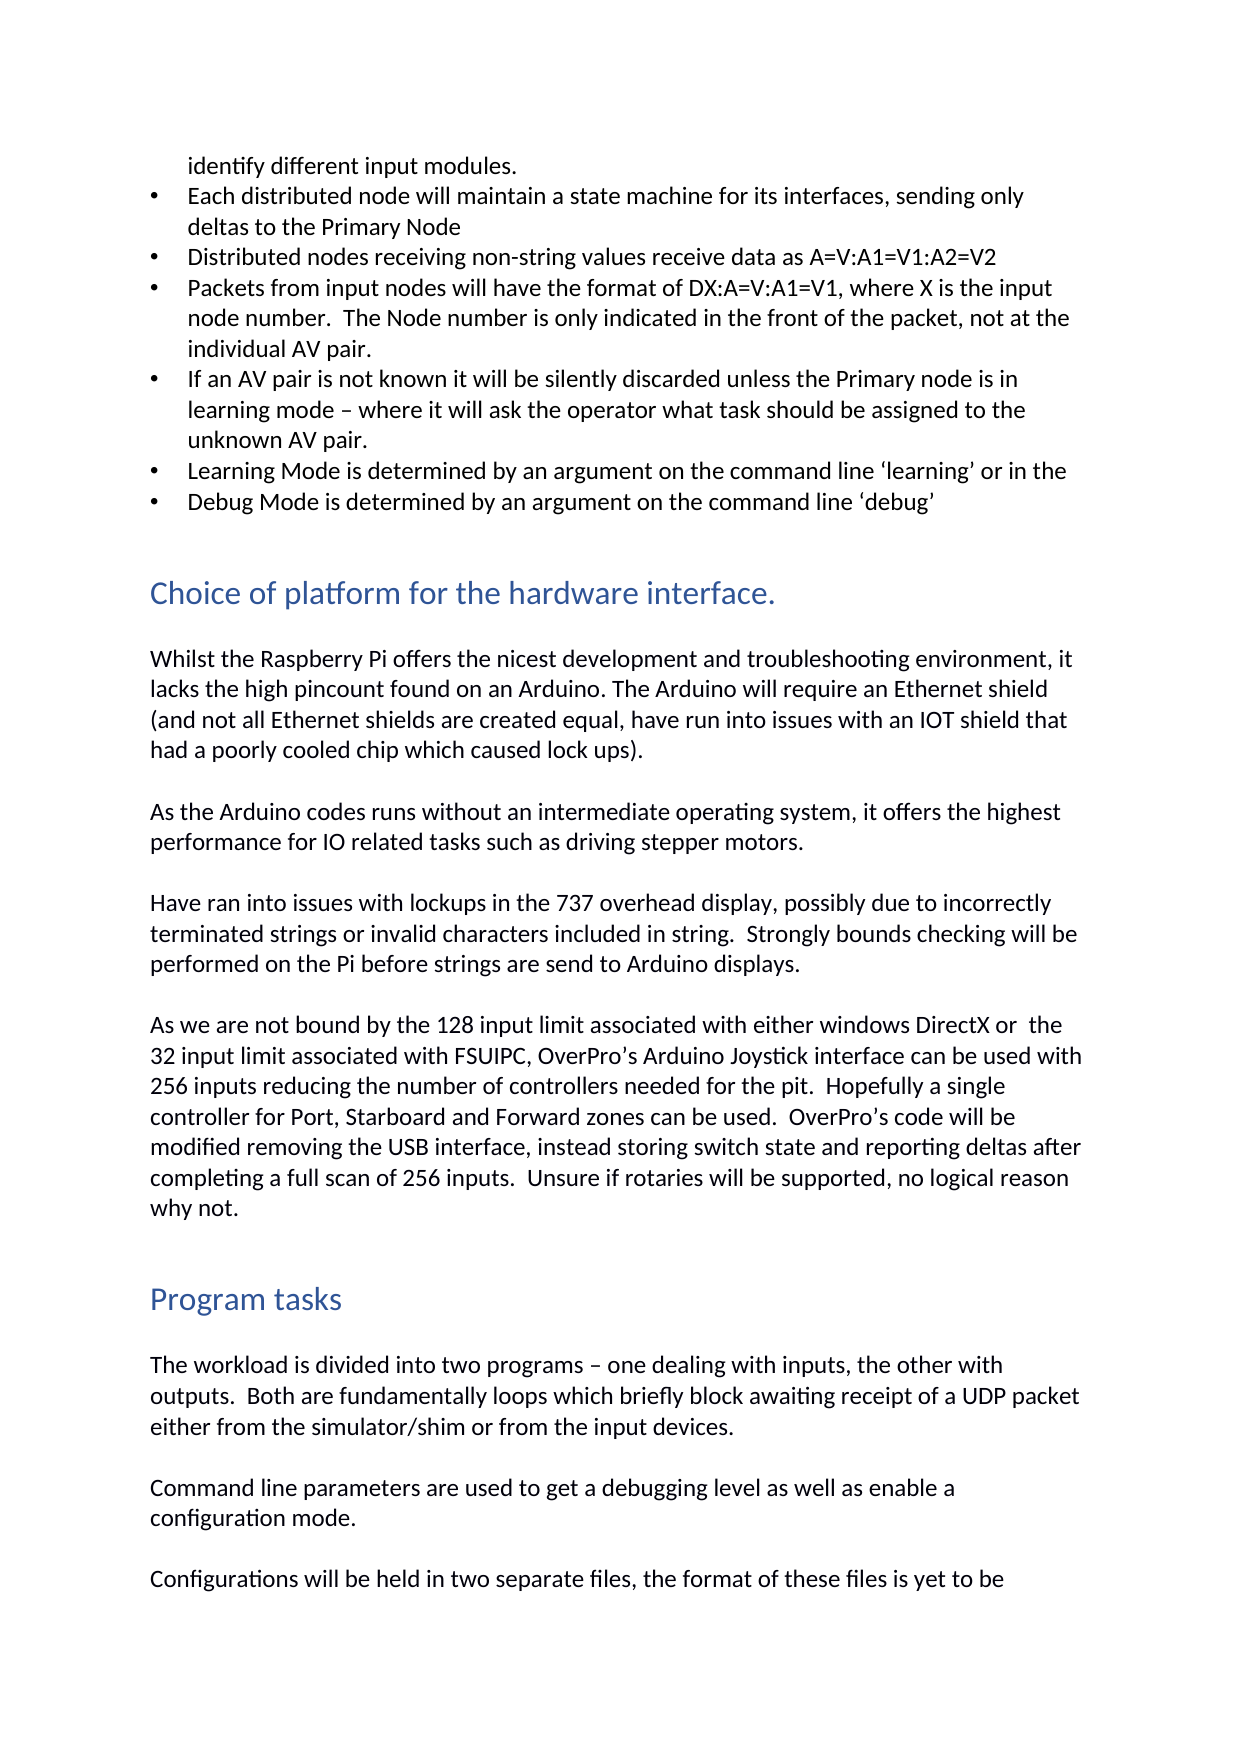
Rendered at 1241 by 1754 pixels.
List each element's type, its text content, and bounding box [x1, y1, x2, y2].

list Each distributed node will maintain a state machine for its interfaces, sending only deltas to the Primary Node [150, 181, 1090, 242]
text The workload is divided into two programs – one dealing with inputs, the other with outputs. Both are fundamentally loops which briefly block awaiting receipt of a UDP packet either from the simulator/shim or from the input devices. [150, 1350, 1090, 1441]
list identify different input modules. [150, 150, 1090, 181]
list Distributed nodes receiving non-string values receive data as A=V:A1=V1:A2=V2 [150, 242, 1090, 272]
list Debug Mode is determined by an argument on the command line ‘debug’ [150, 486, 1090, 516]
text Command line parameters are used to get a debugging level as well as enable a configuration mode. [150, 1472, 1090, 1533]
list Packets from input nodes will have the format of DX:A=V:A1=V1, where X is the input node number. The Node number is only indicated in the front of the packet, not at the individual AV pair. [150, 272, 1090, 364]
text As the Arduino codes runs without an intermediate operating system, it offers the highest performance for IO related tasks such as driving stepper motors. [150, 796, 1090, 857]
subtitle Program tasks [150, 1278, 1090, 1319]
subtitle Choice of platform for the hardware interface. [150, 572, 1090, 612]
text Configurations will be held in two separate files, the format of these files is yet to be [150, 1563, 1090, 1594]
text Have ran into issues with lockups in the 737 overhead display, possibly due to incorrectly terminated strings or invalid characters included in string. Strongly bounds checking will be performed on the Pi before strings are send to Arduino displays. [150, 887, 1090, 979]
list If an AV pair is not known it will be silently discarded unless the Primary node is in learning mode – where it will ask the operator what task should be assigned to the unknown AV pair. [150, 364, 1090, 455]
text As we are not bound by the 128 input limit associated with either windows DirectX or the 32 input limit associated with FSUIPC, OverPro’s Arduino Joystick interface can be used with 256 inputs reducing the number of controllers needed for the pit. Hopefully a single controller for Port, Starboard and Forward zones can be used. OverPro’s code will be modified removing the USB interface, instead storing switch state and reporting deltas after completing a full scan of 256 inputs. Unsure if rotaries will be supported, no logical reason why not. [150, 1009, 1090, 1223]
list Learning Mode is determined by an argument on the command line ‘learning’ or in the [150, 455, 1090, 486]
text Whilst the Raspberry Pi offers the nicest development and troubleshooting environment, it lacks the high pincount found on an Arduino. The Arduino will require an Ethernet shield (and not all Ethernet shields are created equal, have run into issues with an IOT shield that had a poorly cooled chip which caused lock ups). [150, 643, 1090, 765]
